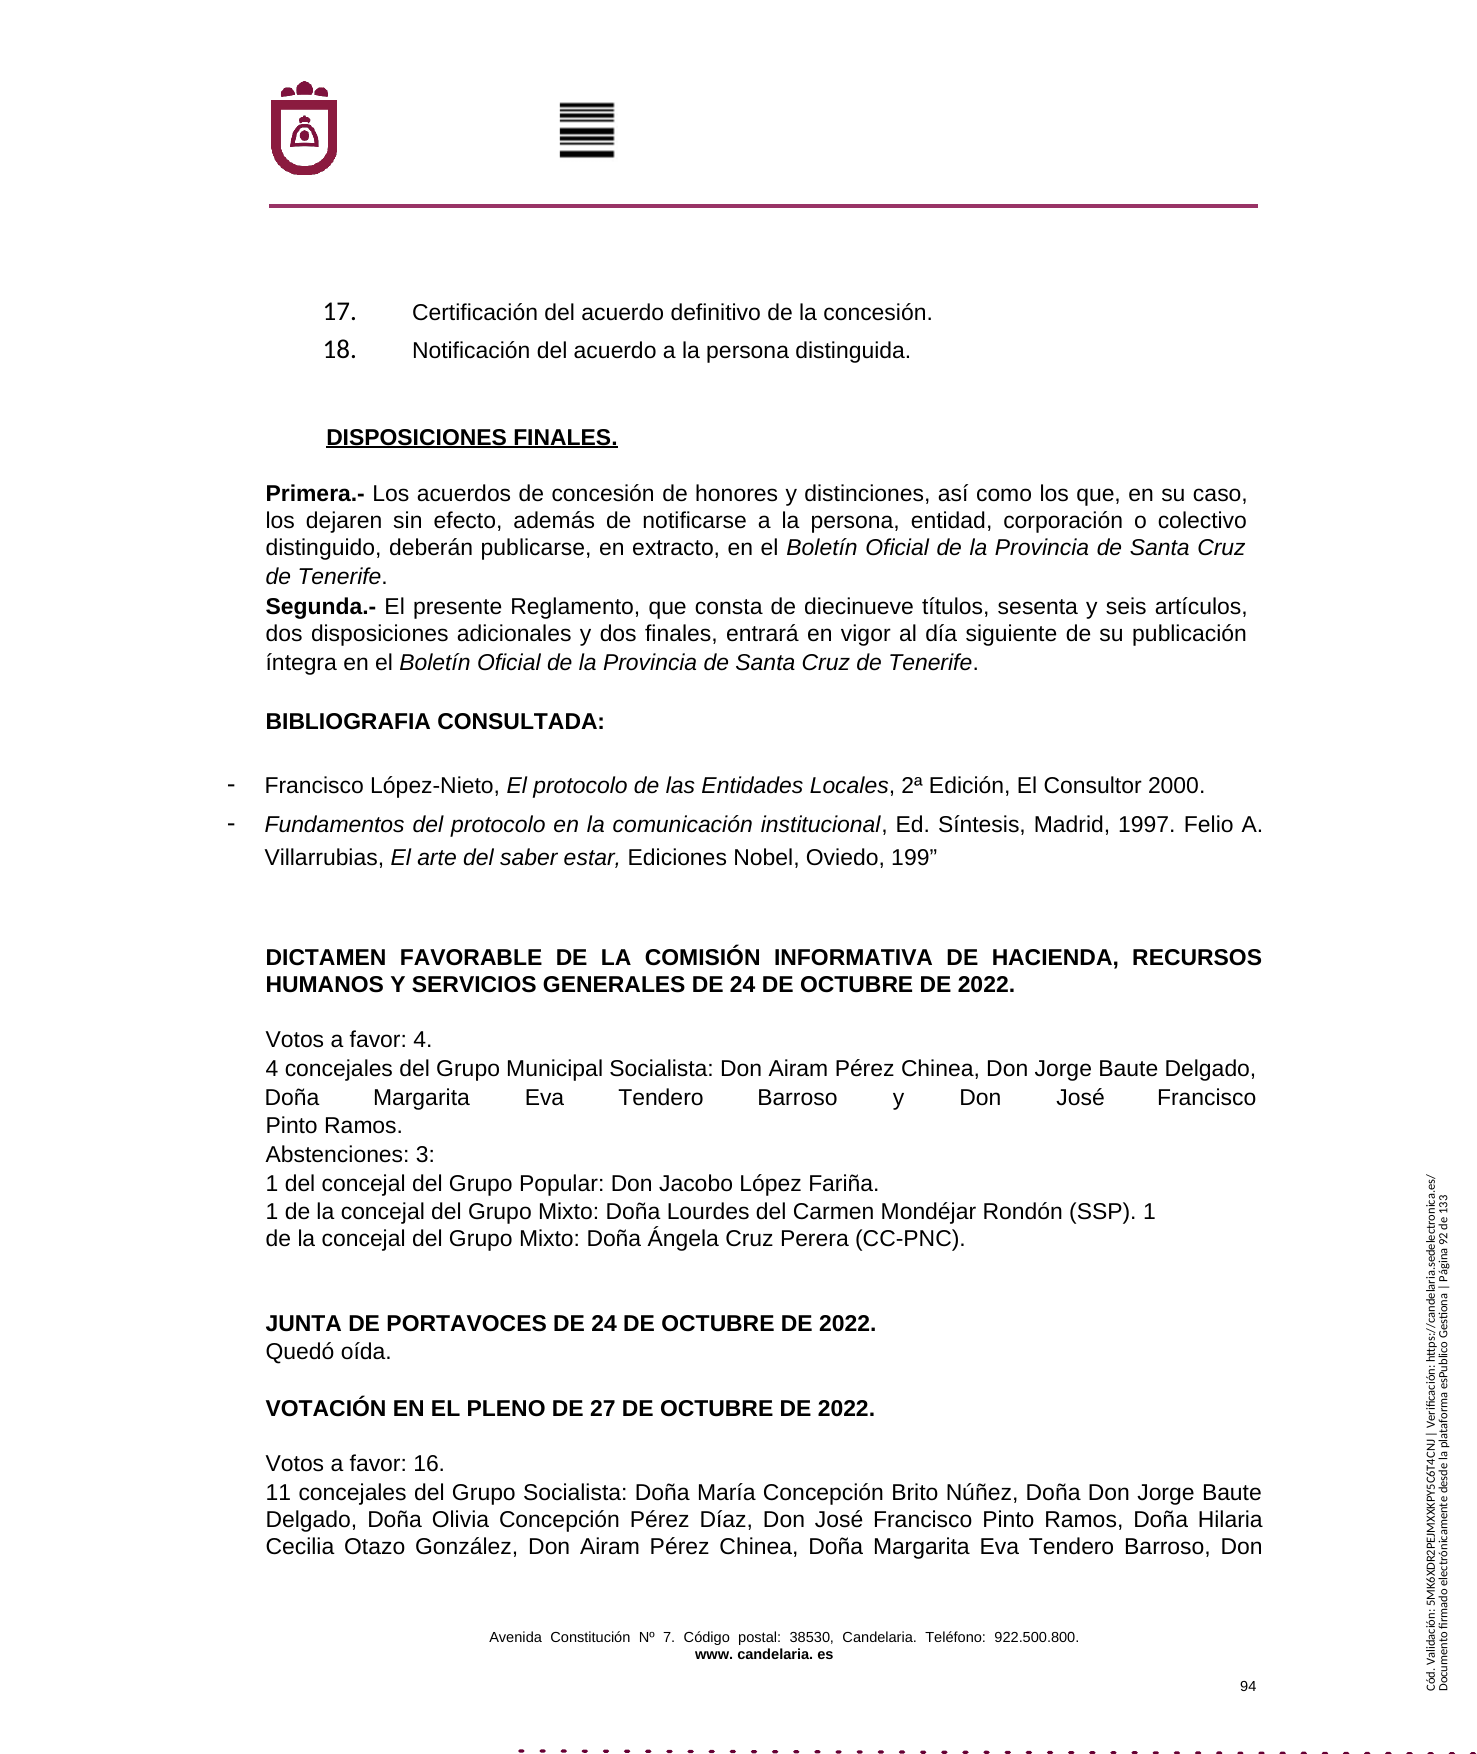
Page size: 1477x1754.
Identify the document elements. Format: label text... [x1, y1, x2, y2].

text Votos a favor: 16. [265, 1450, 1263, 1477]
text 1 del concejal del Grupo Popular: Don Jacobo López Fariña. [265, 1169, 1263, 1196]
text 4 concejales del Grupo Municipal Socialista: Don Airam Pérez Chinea, Don Jorge Baute Delgado, [265, 1055, 1263, 1081]
list Notificación del acuerdo a la persona distinguida. [264, 332, 1263, 365]
text Votos a favor: 4. [265, 1026, 1263, 1053]
text DISPOSICIONES FINALES. [326, 422, 1269, 450]
text 1 de la concejal del Grupo Mixto: Doña Lourdes del Carmen Mondéjar Rondón (SSP). 1 de la concejal del Grupo Mixto: Doña Ángela Cruz Perera (CC-PNC). [265, 1198, 1156, 1252]
text JUNTA DE PORTAVOCES DE 24 DE OCTUBRE DE 2022. [265, 1310, 1263, 1336]
list Francisco López-Nieto, El protocolo de las Entidades Locales, 2ª Edición, El Consultor 2000. [227, 768, 1263, 801]
text DICTAMEN FAVORABLE DE LA COMISIÓN INFORMATIVA DE HACIENDA, RECURSOS HUMANOS Y SERVICIOS GENERALES DE 24 DE OCTUBRE DE 2022. [265, 943, 1263, 997]
text Primera.- Los acuerdos de concesión de honores y distinciones, así como los que, en su caso, los dejaren sin efecto, además de notificarse a la persona, entidad, corporación o colectivo distinguido, deberán publicarse, en extracto, en el Boletín Oficial de la Provincia de Santa Cruz de Tenerife. [265, 480, 1248, 590]
text Abstenciones: 3: [265, 1141, 1263, 1167]
text 11 concejales del Grupo Socialista: Doña María Concepción Brito Núñez, Doña Don Jorge Baute Delgado, Doña Olivia Concepción Pérez Díaz, Don José Francisco Pinto Ramos, Doña Hilaria Cecilia Otazo González, Don Airam Pérez Chinea, Doña Margarita Eva Tendero Barroso, Don [265, 1479, 1263, 1559]
list Certificación del acuerdo definitivo de la concesión. [264, 294, 1263, 327]
text VOTACIÓN EN EL PLENO DE 27 DE OCTUBRE DE 2022. [265, 1394, 1263, 1421]
text Pinto Ramos. [265, 1112, 1263, 1138]
text BIBLIOGRAFIA CONSULTADA: [265, 706, 1263, 735]
text Segunda.- El presente Reglamento, que consta de diecinueve títulos, sesenta y seis artículos, dos disposiciones adicionales y dos finales, entrará en vigor al día siguiente de su publicación íntegra en el Boletín Oficial de la Provincia de Santa Cruz de Tenerife. [265, 593, 1248, 676]
list Fundamentos del protocolo en la comunicación institucional, Ed. Síntesis, Madrid, 1997. Felio A. Villarrubias, El arte del saber estar, Ediciones Nobel, Oviedo, 199” [227, 806, 1263, 870]
text Doña Margarita Eva Tendero Barroso y Don José Francisco [264, 1083, 1269, 1110]
text Quedó oída. [265, 1338, 1263, 1364]
